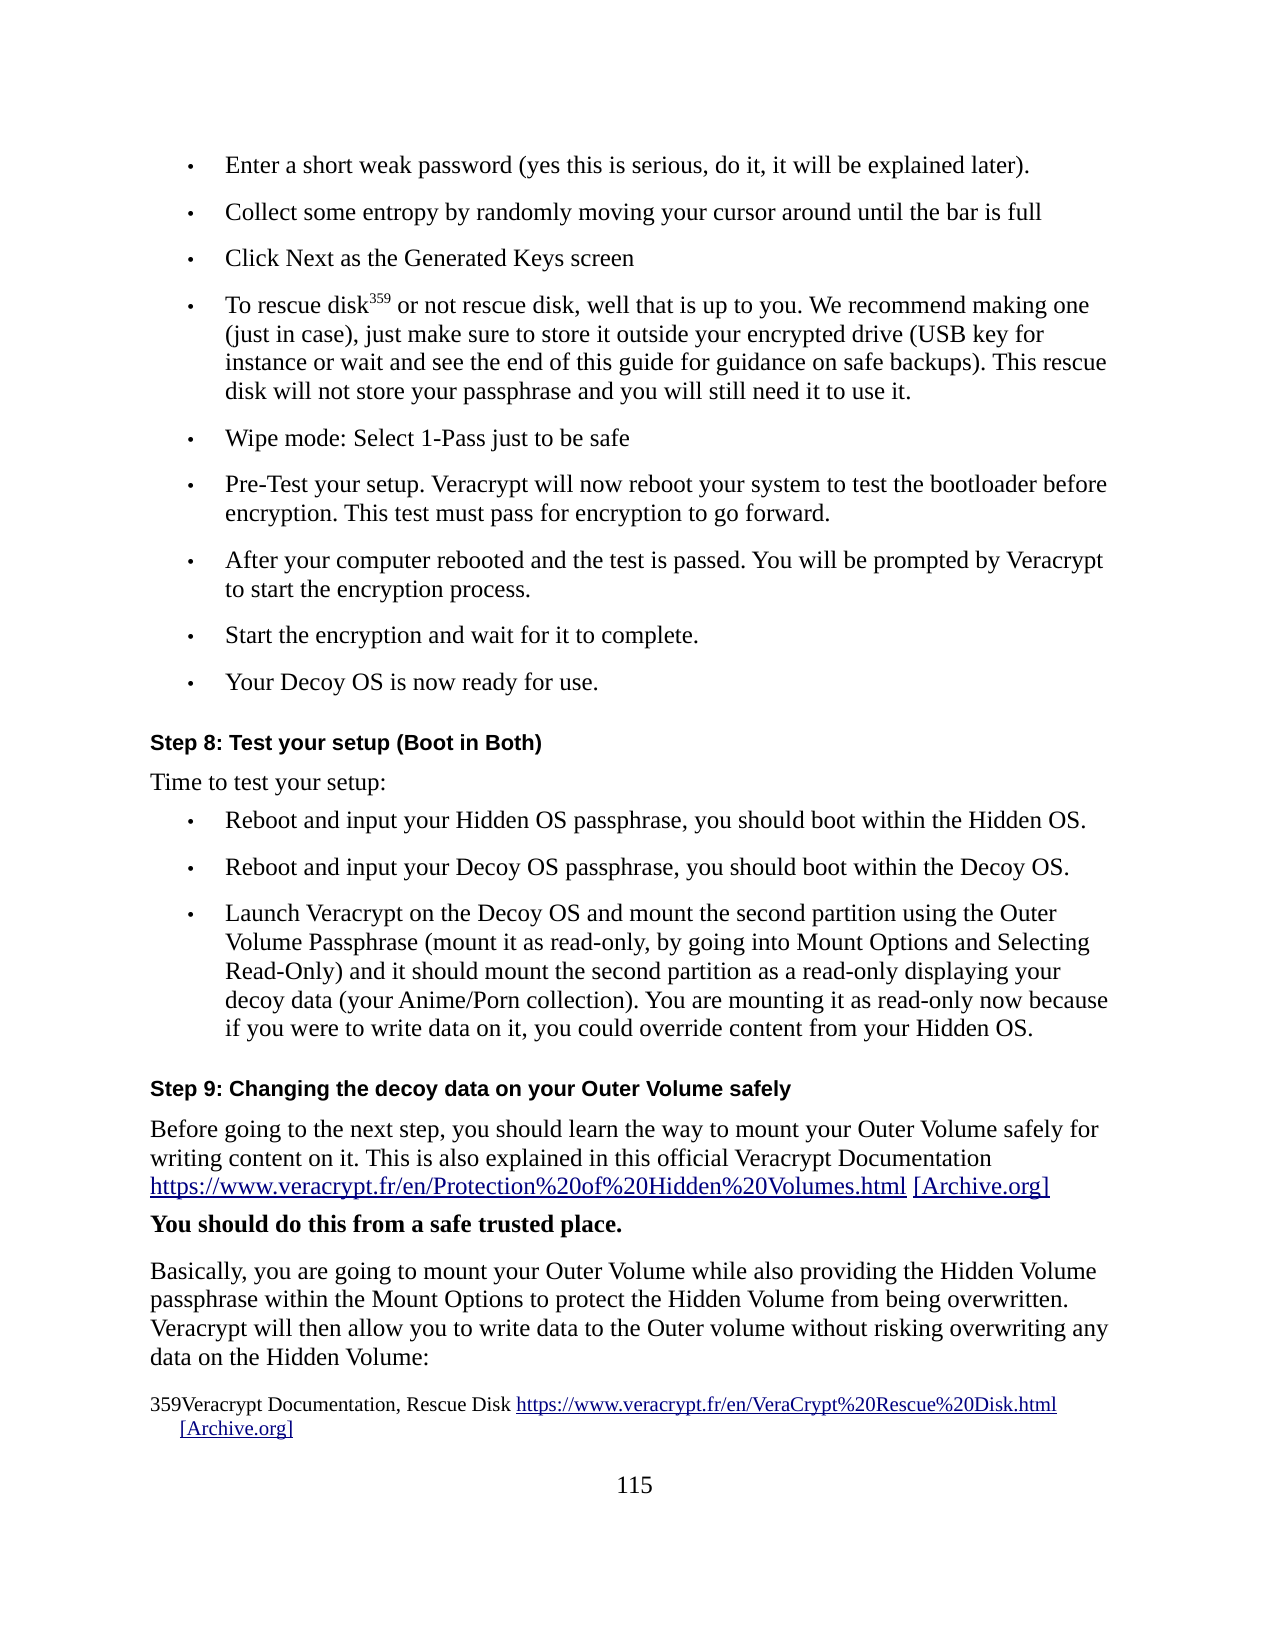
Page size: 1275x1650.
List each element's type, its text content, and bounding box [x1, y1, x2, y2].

list Enter a short weak password (yes this is serious, do it, it will be explained later). [187, 150, 1125, 179]
list Collect some entropy by randomly moving your cursor around until the bar is full [187, 197, 1125, 225]
list Click Next as the Generated Keys screen [187, 243, 1125, 272]
text You should do this from a safe trusted place. [150, 1209, 1125, 1238]
list Wipe mode: Select 1-Pass just to be safe [187, 423, 1125, 452]
list To rescue disk or not rescue disk, well that is up to you. We recommend making one (just in case), just make sure to store it outside your encrypted drive (USB key for instance or wait and see the end of this guide for guidance on safe backups). This rescue disk will not store your passphrase and you will still need it to use it. [187, 290, 1125, 405]
list Reboot and input your Decoy OS passphrase, you should boot within the Decoy OS. [187, 852, 1125, 881]
list Your Decoy OS is now ready for use. [187, 667, 1125, 696]
subtitle Step 9: Changing the decoy data on your Outer Volume safely [150, 1076, 1125, 1101]
list After your computer rebooted and the test is passed. You will be prompted by Veracrypt to start the encryption process. [187, 545, 1125, 602]
subtitle Step 8: Test your setup (Boot in Both) [150, 730, 1125, 755]
list Launch Veracrypt on the Decoy OS and mount the second partition using the Outer Volume Passphrase (mount it as read-only, by going into Mount Options and Selecting Read-Only) and it should mount the second partition as a read-only displaying your decoy data (your Anime/Porn collection). You are mounting it as read-only now because if you were to write data on it, you could override content from your Hidden OS. [187, 898, 1125, 1042]
list Reboot and input your Hidden OS passphrase, you should boot within the Hidden OS. [187, 805, 1125, 834]
list Veracrypt Documentation, Rescue Disk https://www.veracrypt.fr/en/VeraCrypt%20Rescue%20Disk.html [Archive.org] [150, 1392, 1125, 1440]
list Pre-Test your setup. Veracrypt will now reboot your system to test the bootloader before encryption. This test must pass for encryption to go forward. [187, 469, 1125, 527]
text Before going to the next step, you should learn the way to mount your Outer Volume safely for writing content on it. This is also explained in this official Veracrypt Documentation https://www.veracrypt.fr/en/Protection%20of%20Hidden%20Volumes.html [Archive.org] [150, 1114, 1125, 1200]
list Start the encryption and wait for it to complete. [187, 620, 1125, 649]
text Basically, you are going to mount your Outer Volume while also providing the Hidden Volume passphrase within the Mount Options to protect the Hidden Volume from being overwritten. Veracrypt will then allow you to write data to the Outer volume without risking overwriting any data on the Hidden Volume: [150, 1256, 1125, 1371]
text Time to test your setup: [150, 767, 1125, 796]
